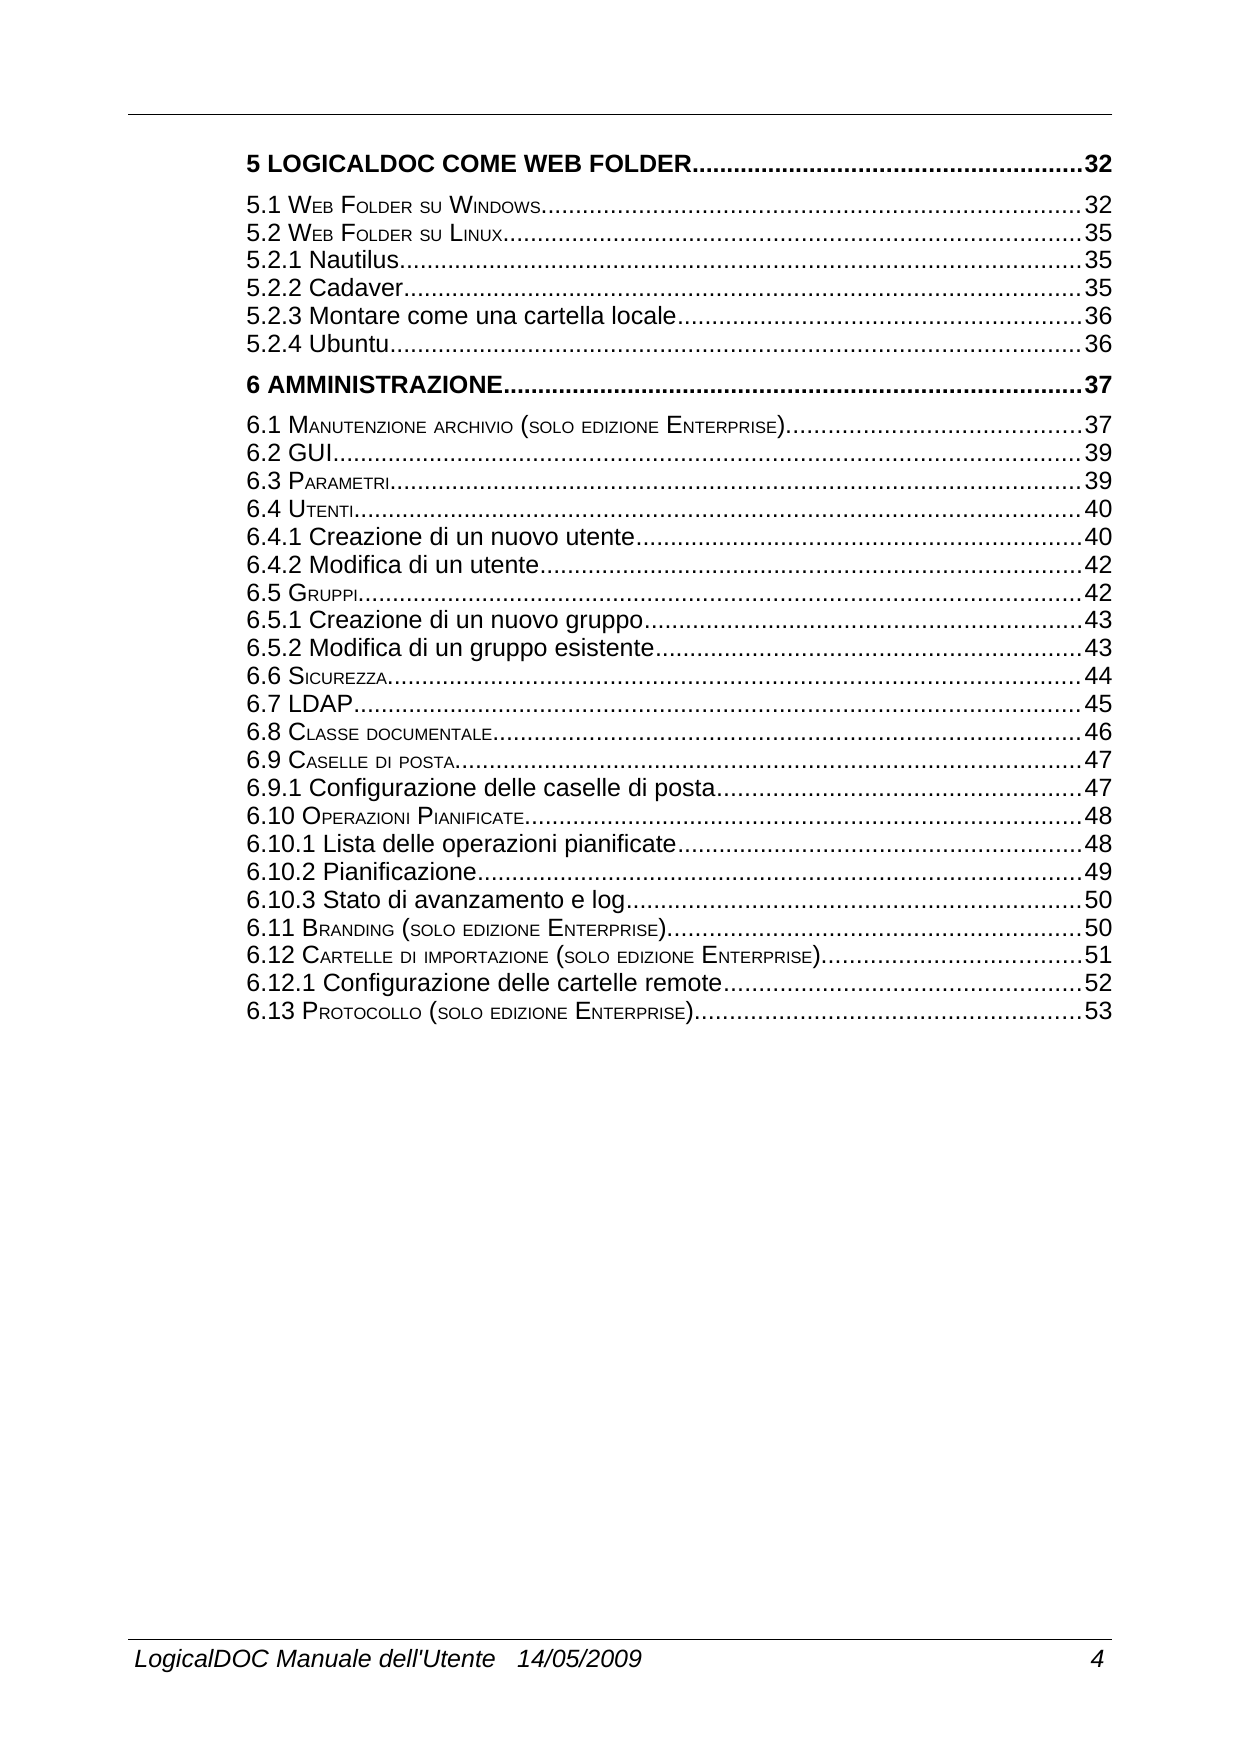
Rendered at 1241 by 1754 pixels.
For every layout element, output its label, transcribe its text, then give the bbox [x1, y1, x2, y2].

text 5.1 Web Folder su Windows 32 [246, 190, 1112, 218]
text 6 Amministrazione 37 [246, 370, 1112, 398]
text 6.13 Protocollo (solo edizione Enterprise) 53 [246, 997, 1112, 1025]
text 6.12.1 Configurazione delle cartelle remote 52 [246, 969, 1112, 997]
text 5.2.4 Ubuntu 36 [246, 330, 1112, 358]
text 6.5.1 Creazione di un nuovo gruppo 43 [246, 606, 1112, 634]
text 6.11 Branding (solo edizione Enterprise) 50 [246, 913, 1112, 941]
text 6.10.3 Stato di avanzamento e log 50 [246, 885, 1112, 913]
text 6.7 LDAP 45 [246, 690, 1112, 718]
text 5.2.2 Cadaver 35 [246, 274, 1112, 302]
text 6.10.2 Pianificazione 49 [246, 857, 1112, 885]
text 6.4.2 Modifica di un utente 42 [246, 550, 1112, 578]
text 6.1 Manutenzione archivio (solo edizione Enterprise) 37 [246, 411, 1112, 439]
text 6.2 GUI 39 [246, 439, 1112, 467]
text 5.2.1 Nautilus 35 [246, 246, 1112, 274]
text 5 LogicalDOC come Web Folder 32 [246, 150, 1112, 178]
text 6.10 Operazioni Pianificate 48 [246, 802, 1112, 829]
text 6.3 Parametri 39 [246, 467, 1112, 494]
text 5.2 Web Folder su Linux 35 [246, 218, 1112, 246]
text 6.6 Sicurezza 44 [246, 662, 1112, 690]
text 6.4 Utenti 40 [246, 494, 1112, 522]
text 6.12 Cartelle di importazione (solo edizione Enterprise) 51 [246, 941, 1112, 969]
text 6.4.1 Creazione di un nuovo utente 40 [246, 522, 1112, 550]
text 6.10.1 Lista delle operazioni pianificate 48 [246, 829, 1112, 857]
text 5.2.3 Montare come una cartella locale 36 [246, 302, 1112, 330]
text 6.9 Caselle di posta 47 [246, 746, 1112, 774]
text 6.8 Classe documentale 46 [246, 718, 1112, 746]
text 6.5.2 Modifica di un gruppo esistente 43 [246, 634, 1112, 662]
text 6.5 Gruppi 42 [246, 578, 1112, 606]
text 6.9.1 Configurazione delle caselle di posta 47 [246, 774, 1112, 802]
